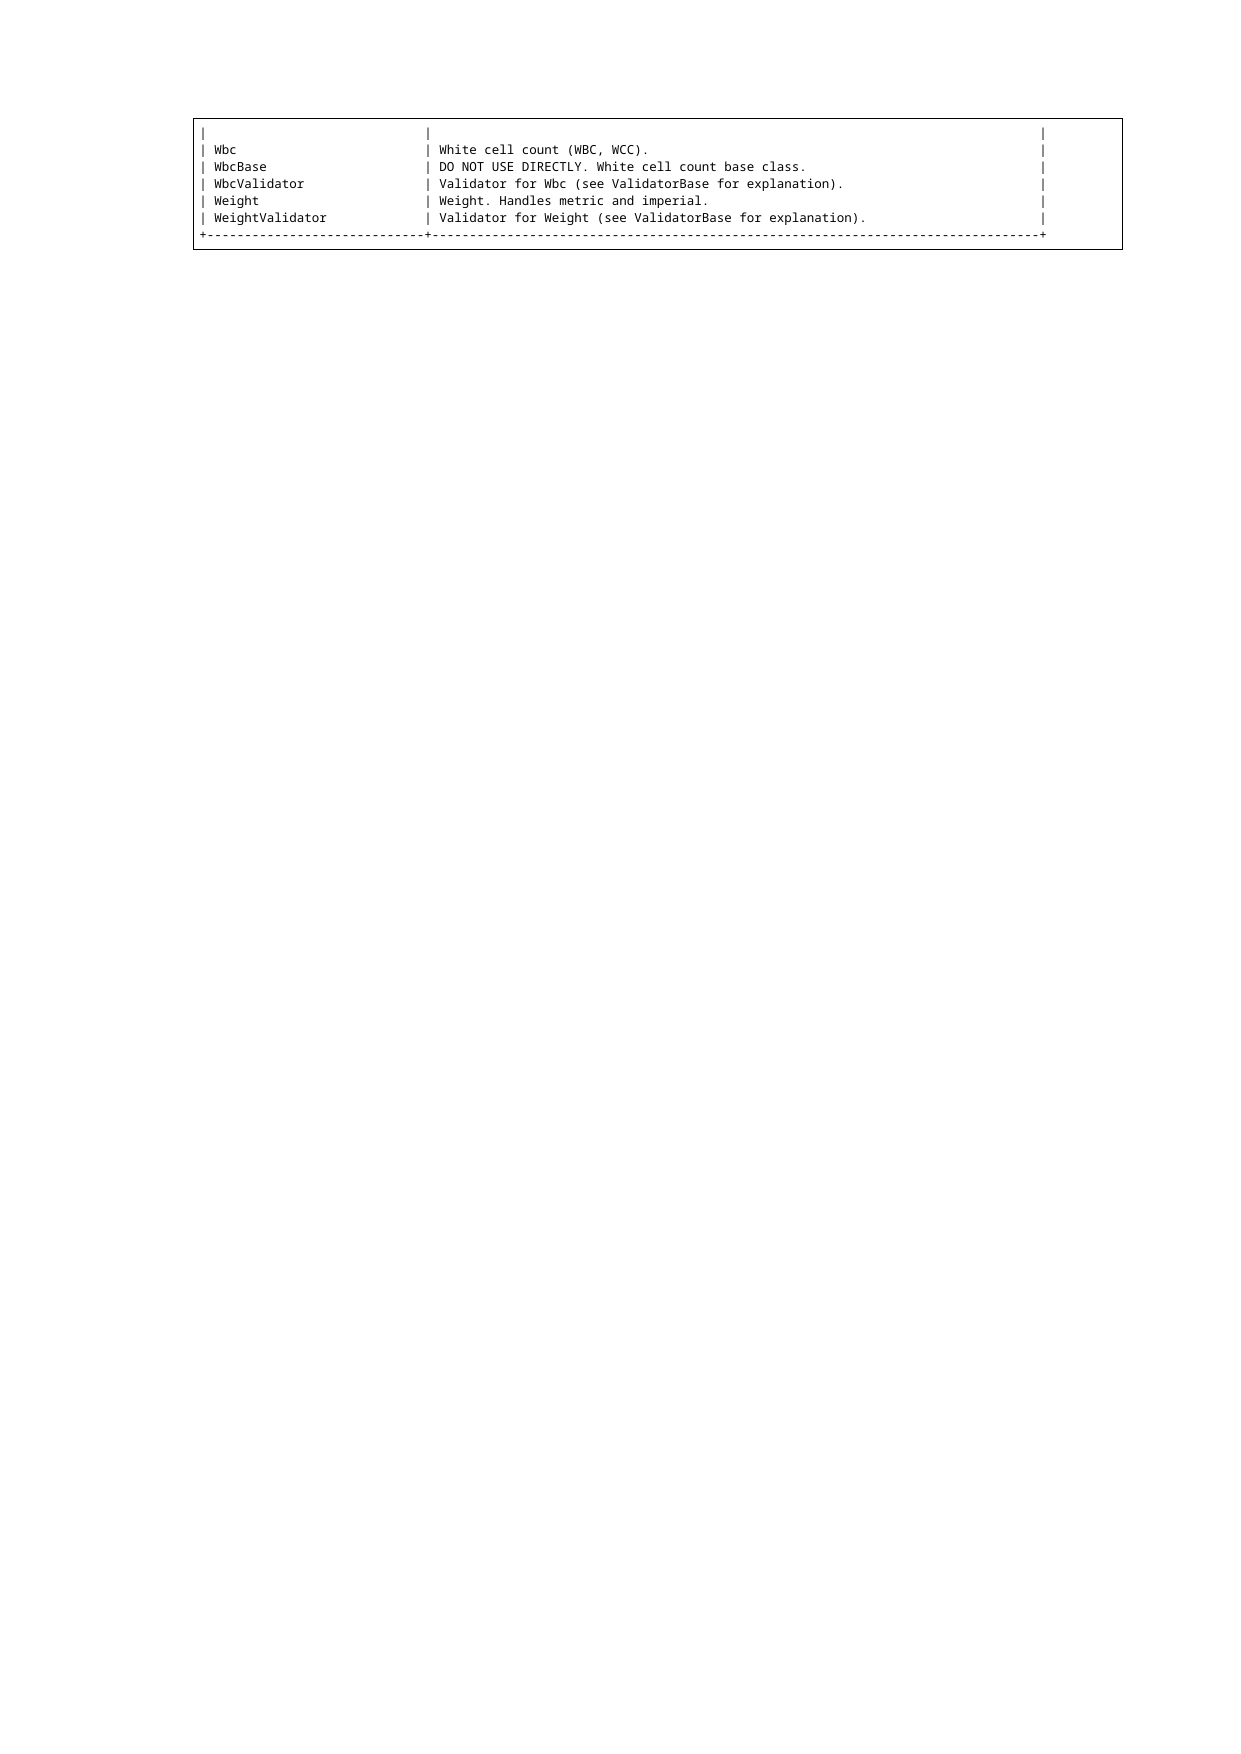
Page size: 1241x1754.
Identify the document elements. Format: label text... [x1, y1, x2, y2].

table_header | | | | Wbc | White cell count (WBC, WCC). | | WbcBase | DO NOT USE DIRECTLY. White cell count base class. | | WbcValidator | Validator for Wbc (see ValidatorBase for explanation). | | Weight | Weight. Handles metric and imperial. | | WeightValidator | Validator for Weight (see ValidatorBase for explanation). | +-----------------------------+---------------------------------------------------------------------------------+ [194, 119, 1122, 249]
